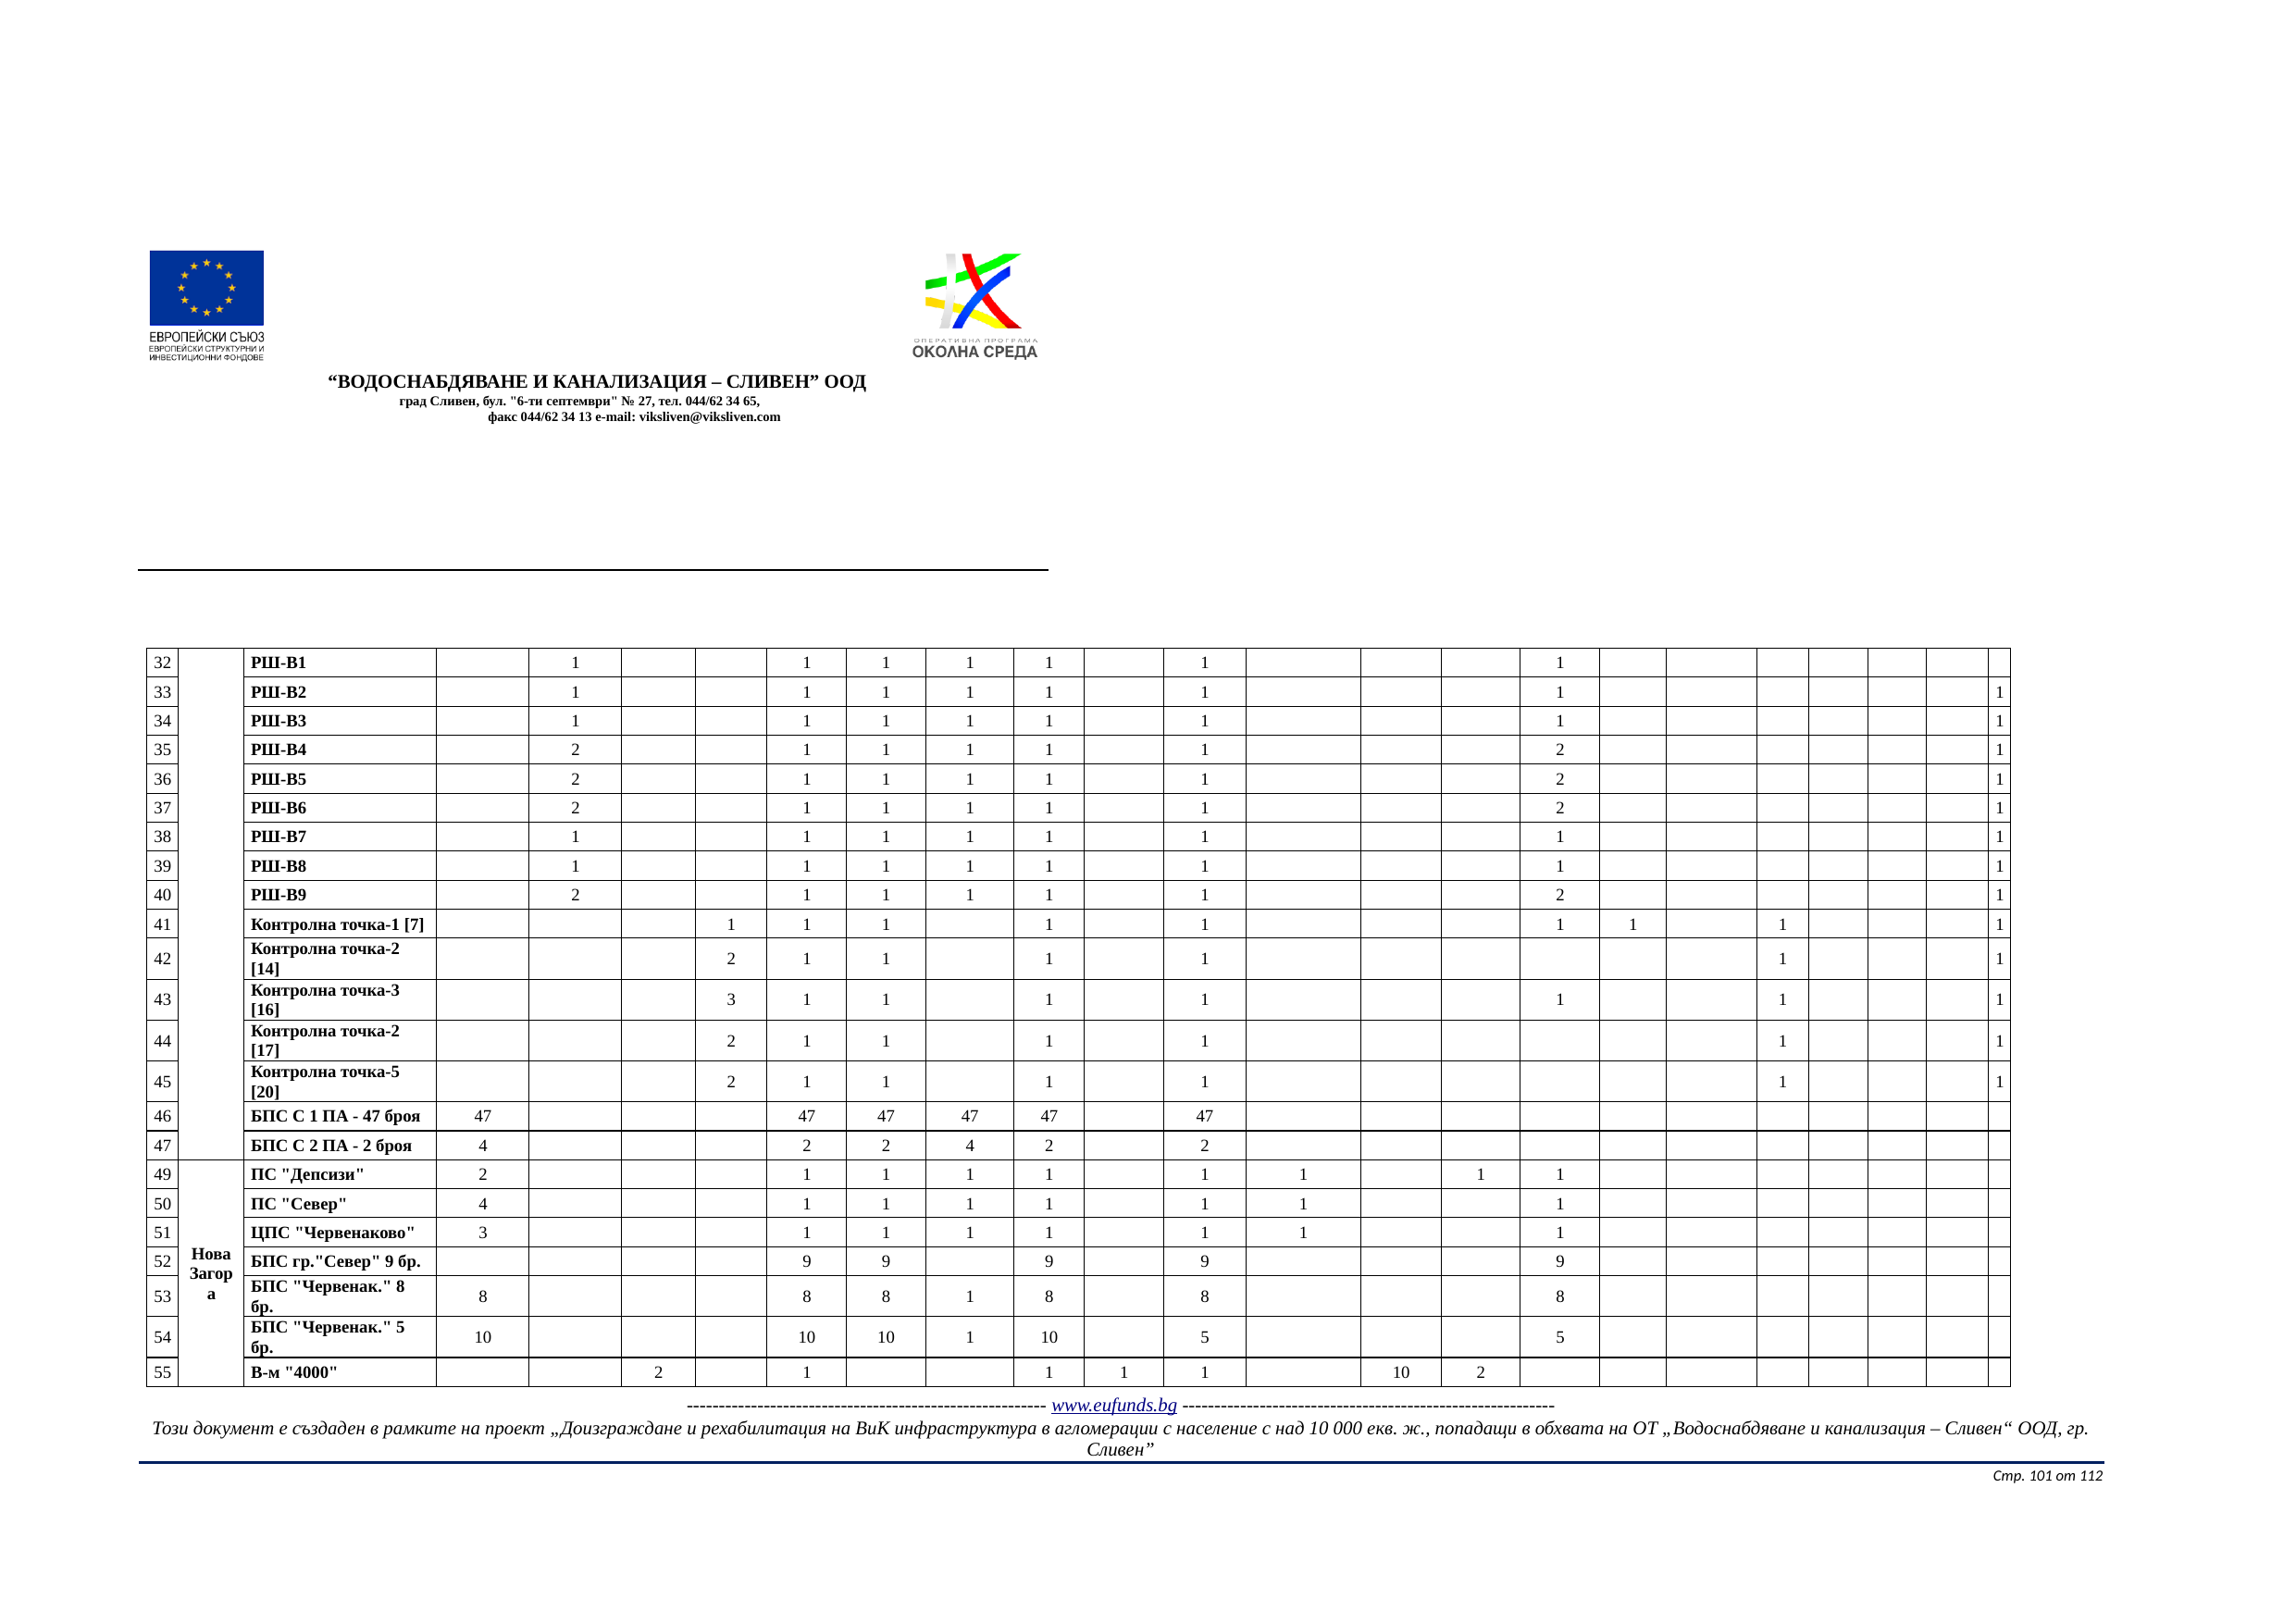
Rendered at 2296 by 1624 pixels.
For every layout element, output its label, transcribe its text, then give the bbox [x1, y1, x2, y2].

table_cell 1 [1989, 794, 2010, 822]
table_cell [1247, 764, 1360, 793]
table_cell [1809, 649, 1868, 676]
table_cell 2 [1520, 794, 1599, 822]
table_cell [1809, 794, 1868, 822]
table_cell [696, 1218, 766, 1246]
table_cell [1442, 980, 1520, 1020]
table_cell 1 [1014, 736, 1084, 763]
table_cell 1 [529, 649, 621, 676]
table_cell [1868, 677, 1926, 705]
table_cell [1247, 980, 1360, 1020]
table_cell 9 [767, 1247, 846, 1275]
table_cell [696, 764, 766, 793]
table_cell [696, 1317, 766, 1357]
table_cell [529, 1317, 621, 1357]
table_cell [1927, 1218, 1988, 1246]
table_cell 1 [529, 823, 621, 850]
table_cell [529, 1247, 621, 1275]
table_cell 47 [847, 1102, 925, 1130]
table_cell [1085, 677, 1163, 705]
table_cell [529, 1358, 621, 1386]
table_cell 2 [1520, 764, 1599, 793]
table_cell [696, 1276, 766, 1316]
table_cell 1 [1442, 1160, 1520, 1188]
table_cell [622, 1021, 695, 1060]
table_cell [1927, 736, 1988, 763]
table_cell [1809, 1189, 1868, 1217]
table_cell [1600, 764, 1666, 793]
table_cell [1927, 1021, 1988, 1060]
table_cell 1 [1757, 1061, 1808, 1101]
table_cell [529, 1160, 621, 1188]
table_cell 1 [847, 1061, 925, 1101]
table_cell [1809, 1247, 1868, 1275]
table_cell [1600, 707, 1666, 735]
table_cell [926, 910, 1013, 937]
table_cell [1085, 1160, 1163, 1188]
table_cell 1 [1164, 1189, 1246, 1217]
table_cell 1 [1014, 1021, 1084, 1060]
table_cell [1085, 1247, 1163, 1275]
table_cell 1 [847, 851, 925, 880]
table_cell 2 [1442, 1358, 1520, 1386]
table_cell [1361, 736, 1441, 763]
table_cell [1868, 1021, 1926, 1060]
table_cell [1757, 1132, 1808, 1159]
table_cell [1757, 1189, 1808, 1217]
table_cell [1868, 1061, 1926, 1101]
table_cell [1600, 881, 1666, 909]
table_cell 1 [1520, 910, 1599, 937]
table_cell 1 [767, 1218, 846, 1246]
table_cell [1868, 764, 1926, 793]
table_cell [622, 1102, 695, 1130]
table_cell 1 [767, 649, 846, 676]
table_cell [1600, 677, 1666, 705]
table_cell [622, 1317, 695, 1357]
table_cell [622, 649, 695, 676]
table_cell [1868, 649, 1926, 676]
table_cell [1809, 1061, 1868, 1101]
table_cell 1 [1164, 980, 1246, 1020]
table_cell [437, 910, 528, 937]
table_cell 1 [1520, 707, 1599, 735]
table_cell 47 [767, 1102, 846, 1130]
table_cell 1 [767, 1189, 846, 1217]
table_cell [1600, 1021, 1666, 1060]
table_cell 43 [147, 980, 178, 1020]
table_cell 1 [767, 736, 846, 763]
table_cell [1361, 1276, 1441, 1316]
table_cell Контролна точка-2 [17] [244, 1021, 436, 1060]
table_cell [1667, 1061, 1756, 1101]
table_cell 54 [147, 1317, 178, 1357]
table_cell [1757, 764, 1808, 793]
table_cell [1361, 707, 1441, 735]
table_cell [1868, 707, 1926, 735]
table_cell БПС гр."Север" 9 бр. [244, 1247, 436, 1275]
table_cell [1757, 1276, 1808, 1316]
table_cell [1361, 823, 1441, 850]
table_cell 2 [529, 764, 621, 793]
table_cell [1809, 1317, 1868, 1357]
table_cell [1247, 1061, 1360, 1101]
table_cell 1 [926, 1218, 1013, 1246]
table_cell [1361, 1160, 1441, 1188]
table_cell 2 [437, 1160, 528, 1188]
table_cell [1927, 764, 1988, 793]
table_cell [696, 649, 766, 676]
table_cell [1989, 1102, 2010, 1130]
table_cell 1 [847, 1189, 925, 1217]
table_cell [1085, 1061, 1163, 1101]
table_cell [926, 938, 1013, 978]
table_cell [1809, 1021, 1868, 1060]
table_cell 1 [1164, 910, 1246, 937]
table_cell [437, 851, 528, 880]
table_cell 39 [147, 851, 178, 880]
table_cell 50 [147, 1189, 178, 1217]
table_cell [1989, 1132, 2010, 1159]
table_cell [1927, 938, 1988, 978]
table_cell [1442, 881, 1520, 909]
table_cell [1927, 1358, 1988, 1386]
table_cell 1 [1085, 1358, 1163, 1386]
table_cell 1 [1014, 794, 1084, 822]
table_cell [1247, 707, 1360, 735]
table_cell [1989, 1358, 2010, 1386]
table_cell [1809, 980, 1868, 1020]
table_cell 1 [847, 823, 925, 850]
table_cell 1 [1014, 1061, 1084, 1101]
table_cell [1442, 1276, 1520, 1316]
table_cell [1247, 851, 1360, 880]
table_cell [1667, 1132, 1756, 1159]
table_cell 1 [1989, 881, 2010, 909]
table_cell [1085, 980, 1163, 1020]
table_cell [1989, 649, 2010, 676]
table_cell [622, 794, 695, 822]
table_cell 1 [1247, 1189, 1360, 1217]
table_cell [696, 1102, 766, 1130]
table_cell 2 [767, 1132, 846, 1159]
table_cell [696, 1160, 766, 1188]
table_cell [926, 1021, 1013, 1060]
table_cell [926, 1358, 1013, 1386]
table_cell 1 [1164, 794, 1246, 822]
table_cell [1868, 1160, 1926, 1188]
table_cell [1085, 1102, 1163, 1130]
table_cell 33 [147, 677, 178, 705]
table_cell [1868, 1317, 1926, 1357]
table_cell 5 [1164, 1317, 1246, 1357]
table_cell [1520, 1021, 1599, 1060]
table_cell [1520, 1358, 1599, 1386]
table_cell [1809, 1276, 1868, 1316]
table_cell [1868, 1276, 1926, 1316]
table_cell [1085, 851, 1163, 880]
table_cell [1667, 736, 1756, 763]
table_cell [696, 794, 766, 822]
table_cell [1868, 736, 1926, 763]
table_cell [1809, 823, 1868, 850]
table_cell [1247, 1021, 1360, 1060]
table_cell [1927, 910, 1988, 937]
table_cell [1247, 1358, 1360, 1386]
table_cell 1 [847, 881, 925, 909]
table_cell РШ-В8 [244, 851, 436, 880]
table_cell [1361, 938, 1441, 978]
table_cell 1 [767, 910, 846, 937]
table_cell [622, 910, 695, 937]
table_cell 1 [1164, 1061, 1246, 1101]
table_cell 1 [1164, 736, 1246, 763]
table_cell [1868, 881, 1926, 909]
table_cell [1868, 1189, 1926, 1217]
table_cell [1361, 764, 1441, 793]
table_cell [1442, 1218, 1520, 1246]
table_cell 1 [1989, 823, 2010, 850]
table_cell [1667, 1021, 1756, 1060]
table_cell [1667, 1317, 1756, 1357]
table_cell [1757, 823, 1808, 850]
table_cell [622, 1160, 695, 1188]
table_cell 1 [1989, 736, 2010, 763]
table_cell 53 [147, 1276, 178, 1316]
table_cell [1757, 1218, 1808, 1246]
table_cell [529, 1189, 621, 1217]
table_cell 2 [1014, 1132, 1084, 1159]
table_cell 1 [1164, 1358, 1246, 1386]
table_cell 47 [437, 1102, 528, 1130]
table_cell 2 [1520, 736, 1599, 763]
table_cell Нова Загора [179, 1160, 243, 1386]
table_cell [1085, 707, 1163, 735]
table_cell [529, 980, 621, 1020]
table_cell ПС "Север" [244, 1189, 436, 1217]
table_cell [1667, 881, 1756, 909]
table_cell 8 [1520, 1276, 1599, 1316]
table_cell 47 [926, 1102, 1013, 1130]
table_cell [622, 881, 695, 909]
table_cell [1361, 1218, 1441, 1246]
table_cell [1868, 1247, 1926, 1275]
table_cell 1 [1014, 823, 1084, 850]
table_cell 1 [1164, 649, 1246, 676]
table_cell 1 [847, 938, 925, 978]
table_cell [437, 1358, 528, 1386]
table_cell 1 [847, 794, 925, 822]
table_cell 1 [1164, 881, 1246, 909]
table_cell [696, 1247, 766, 1275]
table_cell 1 [1520, 1189, 1599, 1217]
table_cell 1 [1164, 823, 1246, 850]
table_cell [1667, 910, 1756, 937]
table_cell [1809, 1358, 1868, 1386]
table_cell [1247, 794, 1360, 822]
table_cell 10 [1361, 1358, 1441, 1386]
table_cell 9 [1014, 1247, 1084, 1275]
table_cell [622, 764, 695, 793]
table_cell [1667, 1102, 1756, 1130]
table_cell 1 [926, 1160, 1013, 1188]
table_cell [1809, 881, 1868, 909]
table_cell 1 [1757, 980, 1808, 1020]
table_cell [622, 1189, 695, 1217]
table_cell 1 [529, 851, 621, 880]
table_cell [1085, 649, 1163, 676]
table_cell [1868, 1218, 1926, 1246]
table_cell 1 [1164, 1160, 1246, 1188]
table_cell [696, 677, 766, 705]
table_cell 1 [847, 1021, 925, 1060]
table_cell 45 [147, 1061, 178, 1101]
table_cell 1 [926, 736, 1013, 763]
table_cell [529, 1218, 621, 1246]
table_cell [1442, 1061, 1520, 1101]
table_cell 1 [1014, 1358, 1084, 1386]
table_cell 5 [1520, 1317, 1599, 1357]
table_cell [1868, 823, 1926, 850]
table_cell 47 [147, 1132, 178, 1159]
table_cell [1927, 1247, 1988, 1275]
table_cell [1361, 910, 1441, 937]
table_cell [1520, 938, 1599, 978]
table_cell 1 [767, 1021, 846, 1060]
table_cell БПС "Червенак." 8 бр. [244, 1276, 436, 1316]
table_cell [1600, 1189, 1666, 1217]
table_cell 1 [847, 707, 925, 735]
table_cell 1 [926, 1189, 1013, 1217]
table_cell 1 [926, 1317, 1013, 1357]
table_cell [1442, 677, 1520, 705]
table_cell [1442, 1102, 1520, 1130]
table_cell [1361, 1102, 1441, 1130]
table_cell 37 [147, 794, 178, 822]
table_cell [1247, 938, 1360, 978]
table_cell [1085, 1218, 1163, 1246]
table_cell [529, 1132, 621, 1159]
table_cell [1757, 677, 1808, 705]
table_cell [1989, 1218, 2010, 1246]
table_cell [1667, 677, 1756, 705]
table_cell [1600, 1276, 1666, 1316]
table_cell [1809, 1218, 1868, 1246]
table_cell [1442, 764, 1520, 793]
table_cell Контролна точка-1 [7] [244, 910, 436, 937]
table_cell [1442, 851, 1520, 880]
table_cell 8 [767, 1276, 846, 1316]
table_cell 1 [767, 851, 846, 880]
table_cell [1085, 881, 1163, 909]
table_cell 1 [1014, 1160, 1084, 1188]
table_cell 1 [767, 1358, 846, 1386]
table_cell 2 [529, 794, 621, 822]
table_cell [1600, 1132, 1666, 1159]
table_cell [1247, 736, 1360, 763]
table_cell 1 [767, 980, 846, 1020]
table_cell [1442, 1247, 1520, 1275]
table_cell 1 [1757, 1021, 1808, 1060]
table_cell [1927, 707, 1988, 735]
table_cell [1927, 881, 1988, 909]
table_cell 1 [1757, 938, 1808, 978]
table_cell 1 [1520, 1160, 1599, 1188]
table_cell [1600, 823, 1666, 850]
table_cell [1600, 938, 1666, 978]
table_cell 1 [767, 823, 846, 850]
table_cell 35 [147, 736, 178, 763]
table_cell [1085, 823, 1163, 850]
table_cell [1809, 677, 1868, 705]
table_cell РШ-В2 [244, 677, 436, 705]
table_cell [1868, 794, 1926, 822]
table_cell [437, 707, 528, 735]
table_cell [1667, 1358, 1756, 1386]
table_cell 1 [847, 677, 925, 705]
table_cell 36 [147, 764, 178, 793]
table_cell 1 [767, 938, 846, 978]
table_cell [1361, 1021, 1441, 1060]
table_cell [179, 649, 243, 1159]
table_cell 1 [1520, 677, 1599, 705]
table_cell [1927, 1061, 1988, 1101]
table_cell [1927, 677, 1988, 705]
table_cell [622, 736, 695, 763]
table_cell [1667, 1189, 1756, 1217]
table_cell 1 [1520, 649, 1599, 676]
table_cell [1757, 1358, 1808, 1386]
table_cell РШ-В4 [244, 736, 436, 763]
table_cell 3 [437, 1218, 528, 1246]
table_cell [622, 1218, 695, 1246]
table_cell [1757, 794, 1808, 822]
table_cell [1085, 736, 1163, 763]
table_cell [1927, 980, 1988, 1020]
table_cell 1 [847, 1218, 925, 1246]
table_cell [1667, 980, 1756, 1020]
table_cell ЦПС "Червенаково" [244, 1218, 436, 1246]
table_cell 47 [1164, 1102, 1246, 1130]
table_cell 2 [529, 736, 621, 763]
table_cell 1 [926, 881, 1013, 909]
table_cell [696, 881, 766, 909]
table_cell [1809, 1132, 1868, 1159]
table_cell [1085, 910, 1163, 937]
table_cell [1989, 1247, 2010, 1275]
table_cell [1247, 910, 1360, 937]
table_cell 1 [1989, 938, 2010, 978]
table_cell [1361, 1247, 1441, 1275]
table_cell [1989, 1160, 2010, 1188]
table_cell [1757, 707, 1808, 735]
table_cell [1600, 649, 1666, 676]
table_cell [1442, 794, 1520, 822]
table_cell [696, 823, 766, 850]
table_cell [1868, 980, 1926, 1020]
table_cell 1 [529, 707, 621, 735]
table_cell [437, 649, 528, 676]
table_cell 4 [437, 1189, 528, 1217]
table_cell [1757, 881, 1808, 909]
table_cell [1600, 980, 1666, 1020]
table_cell [1868, 1132, 1926, 1159]
table_cell 1 [1600, 910, 1666, 937]
table_cell 38 [147, 823, 178, 850]
table_cell [529, 910, 621, 937]
table_cell [1757, 649, 1808, 676]
table_cell [1809, 736, 1868, 763]
table_cell [1600, 851, 1666, 880]
table_cell 1 [926, 794, 1013, 822]
table_cell [1247, 677, 1360, 705]
table_cell [1520, 1061, 1599, 1101]
table_cell [529, 1021, 621, 1060]
table_cell [1667, 823, 1756, 850]
table_cell 1 [1164, 851, 1246, 880]
table_cell 1 [1989, 1021, 2010, 1060]
table_cell [1520, 1132, 1599, 1159]
table_cell 44 [147, 1021, 178, 1060]
table_cell [622, 677, 695, 705]
table_cell [1085, 794, 1163, 822]
table_cell РШ-В6 [244, 794, 436, 822]
table_cell [1247, 1276, 1360, 1316]
table_cell 1 [1014, 649, 1084, 676]
table_cell [1600, 794, 1666, 822]
table_cell 2 [696, 938, 766, 978]
table_cell 1 [767, 794, 846, 822]
table_cell [847, 1358, 925, 1386]
table_cell 1 [847, 980, 925, 1020]
table_cell 1 [1014, 764, 1084, 793]
table_cell 1 [926, 764, 1013, 793]
table_cell [1361, 794, 1441, 822]
table_cell 8 [1014, 1276, 1084, 1316]
table_cell 51 [147, 1218, 178, 1246]
table_cell 1 [1520, 1218, 1599, 1246]
table_cell [1927, 1160, 1988, 1188]
table_cell 1 [1014, 1218, 1084, 1246]
table_cell 1 [1247, 1218, 1360, 1246]
table_cell 8 [1164, 1276, 1246, 1316]
table_cell [437, 823, 528, 850]
table_cell [622, 823, 695, 850]
table_cell [1927, 823, 1988, 850]
table_cell [1600, 736, 1666, 763]
table_cell [1809, 1102, 1868, 1130]
table_cell [1667, 649, 1756, 676]
table_cell 2 [696, 1021, 766, 1060]
table_cell 1 [1164, 764, 1246, 793]
table_cell [1361, 1061, 1441, 1101]
table_cell 41 [147, 910, 178, 937]
table_cell [1667, 794, 1756, 822]
table_cell [1757, 1317, 1808, 1357]
table_cell [1667, 938, 1756, 978]
table_cell 1 [767, 1160, 846, 1188]
table_cell [1868, 851, 1926, 880]
table_cell [696, 1132, 766, 1159]
table_cell [1600, 1218, 1666, 1246]
table_cell [437, 881, 528, 909]
table_cell 47 [1014, 1102, 1084, 1130]
table_cell [1085, 1276, 1163, 1316]
table_cell [1361, 1189, 1441, 1217]
table_cell 1 [847, 910, 925, 937]
table_cell [1667, 1276, 1756, 1316]
table_cell [1442, 1132, 1520, 1159]
table_cell 1 [696, 910, 766, 937]
table_cell 2 [529, 881, 621, 909]
table_cell [622, 707, 695, 735]
table_cell [1809, 910, 1868, 937]
table_cell 9 [1164, 1247, 1246, 1275]
table_cell 1 [1164, 1218, 1246, 1246]
table_cell 1 [767, 677, 846, 705]
table_cell [1442, 1317, 1520, 1357]
table_cell [1989, 1317, 2010, 1357]
table_cell 1 [926, 823, 1013, 850]
table_cell [529, 1276, 621, 1316]
table_cell [1667, 707, 1756, 735]
table_cell 10 [1014, 1317, 1084, 1357]
table_cell [696, 736, 766, 763]
table_cell 2 [1520, 881, 1599, 909]
table_cell [1600, 1160, 1666, 1188]
table_cell [1757, 736, 1808, 763]
table_cell [1600, 1102, 1666, 1130]
table_cell [1247, 1247, 1360, 1275]
table_cell 1 [847, 736, 925, 763]
table_cell Контролна точка-5 [20] [244, 1061, 436, 1101]
table_cell [1809, 707, 1868, 735]
table_cell 1 [1014, 851, 1084, 880]
table_cell [529, 1061, 621, 1101]
table_cell 1 [847, 1160, 925, 1188]
table_cell РШ-В9 [244, 881, 436, 909]
table_cell Контролна точка-2 [14] [244, 938, 436, 978]
table_cell [1085, 938, 1163, 978]
table_cell [437, 938, 528, 978]
table_cell 52 [147, 1247, 178, 1275]
table_cell [437, 1061, 528, 1101]
table_cell РШ-В3 [244, 707, 436, 735]
table_cell 1 [1014, 980, 1084, 1020]
table_cell [1989, 1189, 2010, 1217]
table_cell 1 [1014, 677, 1084, 705]
table_cell [1361, 1132, 1441, 1159]
table_cell [1442, 823, 1520, 850]
table_cell РШ-В5 [244, 764, 436, 793]
table_cell 55 [147, 1358, 178, 1386]
table_cell [622, 938, 695, 978]
table_cell 1 [767, 881, 846, 909]
table_cell [1085, 1021, 1163, 1060]
table_cell [1361, 851, 1441, 880]
table_cell 1 [1989, 677, 2010, 705]
table_cell 1 [1520, 980, 1599, 1020]
table_cell [622, 1132, 695, 1159]
table_cell Контролна точка-3 [16] [244, 980, 436, 1020]
table_cell 1 [1164, 938, 1246, 978]
table_cell [437, 1247, 528, 1275]
table_cell [622, 851, 695, 880]
table_cell 2 [1164, 1132, 1246, 1159]
table_cell 1 [1989, 851, 2010, 880]
table_cell 1 [1989, 910, 2010, 937]
table_cell [1927, 1132, 1988, 1159]
table_cell [437, 764, 528, 793]
table_cell [926, 1061, 1013, 1101]
table_cell 46 [147, 1102, 178, 1130]
table_cell 1 [1014, 938, 1084, 978]
table_cell [1085, 1189, 1163, 1217]
table_cell [622, 980, 695, 1020]
table_cell 9 [1520, 1247, 1599, 1275]
table_cell 3 [696, 980, 766, 1020]
table_cell 1 [1989, 980, 2010, 1020]
table_cell [1085, 1132, 1163, 1159]
table_cell [1361, 980, 1441, 1020]
table_cell [1667, 764, 1756, 793]
table_cell 1 [767, 1061, 846, 1101]
table_cell [1868, 1358, 1926, 1386]
table_cell [1442, 736, 1520, 763]
table_cell [696, 851, 766, 880]
table_cell [1361, 881, 1441, 909]
table_cell [1442, 707, 1520, 735]
table_cell [622, 1061, 695, 1101]
table_cell [1600, 1247, 1666, 1275]
table_cell [1868, 1102, 1926, 1130]
table_cell [1442, 1189, 1520, 1217]
table_cell 1 [1164, 707, 1246, 735]
table_cell [1600, 1317, 1666, 1357]
table_cell [1442, 649, 1520, 676]
table_cell 8 [847, 1276, 925, 1316]
table_cell 2 [696, 1061, 766, 1101]
table_cell [1247, 881, 1360, 909]
table_cell 32 [147, 649, 178, 676]
table_cell 1 [847, 649, 925, 676]
table_cell 1 [1989, 1061, 2010, 1101]
table_cell 1 [1989, 707, 2010, 735]
table_cell 8 [437, 1276, 528, 1316]
table_cell 1 [926, 851, 1013, 880]
table_cell ПС "Депсизи" [244, 1160, 436, 1188]
table_cell 1 [1014, 910, 1084, 937]
table_cell [1927, 851, 1988, 880]
table_cell [437, 794, 528, 822]
table_cell [1085, 764, 1163, 793]
table_cell 1 [767, 707, 846, 735]
table_cell 4 [437, 1132, 528, 1159]
table_cell РШ-В1 [244, 649, 436, 676]
table_cell [437, 1021, 528, 1060]
table_cell 1 [1014, 1189, 1084, 1217]
table_cell [437, 736, 528, 763]
table_cell 2 [847, 1132, 925, 1159]
table_cell 42 [147, 938, 178, 978]
table_cell 1 [1520, 851, 1599, 880]
table_cell [1757, 851, 1808, 880]
table_cell [529, 938, 621, 978]
table_cell 1 [1520, 823, 1599, 850]
table_cell [1809, 851, 1868, 880]
table_cell [1927, 1189, 1988, 1217]
table_cell [696, 707, 766, 735]
table_cell 1 [767, 764, 846, 793]
table_cell [1361, 649, 1441, 676]
table_cell [1247, 649, 1360, 676]
table_cell [1927, 1276, 1988, 1316]
table_cell [1757, 1247, 1808, 1275]
table_cell 49 [147, 1160, 178, 1188]
table_cell 1 [926, 649, 1013, 676]
table_cell 40 [147, 881, 178, 909]
table_cell [437, 980, 528, 1020]
table_cell [1927, 649, 1988, 676]
table_cell [1520, 1102, 1599, 1130]
table_cell 1 [1247, 1160, 1360, 1188]
table_cell 1 [1014, 881, 1084, 909]
table_cell [696, 1358, 766, 1386]
table_cell 1 [1164, 1021, 1246, 1060]
table_cell 1 [529, 677, 621, 705]
table_cell [1247, 1317, 1360, 1357]
table_cell [1247, 823, 1360, 850]
table_cell [1667, 851, 1756, 880]
table_cell РШ-В7 [244, 823, 436, 850]
table_cell 10 [767, 1317, 846, 1357]
table_cell 9 [847, 1247, 925, 1275]
table_cell [1600, 1358, 1666, 1386]
table_cell [622, 1276, 695, 1316]
table_cell [1809, 1160, 1868, 1188]
table_cell [529, 1102, 621, 1130]
table_cell [1442, 910, 1520, 937]
table_cell [1868, 938, 1926, 978]
table_cell 1 [926, 1276, 1013, 1316]
table_cell [1757, 1160, 1808, 1188]
table_cell [1667, 1218, 1756, 1246]
table_cell 1 [1989, 764, 2010, 793]
table_cell [926, 980, 1013, 1020]
table_cell [622, 1247, 695, 1275]
table_cell [1442, 938, 1520, 978]
table_cell [437, 677, 528, 705]
table_cell 10 [847, 1317, 925, 1357]
table_cell 10 [437, 1317, 528, 1357]
table_cell [1809, 764, 1868, 793]
table_cell БПС С 1 ПА - 47 броя [244, 1102, 436, 1130]
table_cell [1247, 1102, 1360, 1130]
table_cell 34 [147, 707, 178, 735]
table_cell [1927, 794, 1988, 822]
table_cell [1085, 1317, 1163, 1357]
table_cell 2 [622, 1358, 695, 1386]
table_cell [1361, 1317, 1441, 1357]
table_cell 1 [847, 764, 925, 793]
table_cell [1442, 1021, 1520, 1060]
table_cell [1809, 938, 1868, 978]
table_cell 1 [1757, 910, 1808, 937]
table_cell [1247, 1132, 1360, 1159]
table_cell В-м "4000" [244, 1358, 436, 1386]
table_cell [1600, 1061, 1666, 1101]
table_cell БПС С 2 ПА - 2 броя [244, 1132, 436, 1159]
table_cell [1667, 1160, 1756, 1188]
table_cell [1757, 1102, 1808, 1130]
table_cell [696, 1189, 766, 1217]
table_cell [1868, 910, 1926, 937]
table_cell [1989, 1276, 2010, 1316]
table_cell 1 [926, 677, 1013, 705]
table_cell 1 [1014, 707, 1084, 735]
table_cell [1667, 1247, 1756, 1275]
table_cell БПС "Червенак." 5 бр. [244, 1317, 436, 1357]
table_cell 1 [926, 707, 1013, 735]
table_cell [926, 1247, 1013, 1275]
table_cell 1 [1164, 677, 1246, 705]
table_cell [1927, 1317, 1988, 1357]
table_cell [1927, 1102, 1988, 1130]
table_cell [1361, 677, 1441, 705]
table_cell 4 [926, 1132, 1013, 1159]
